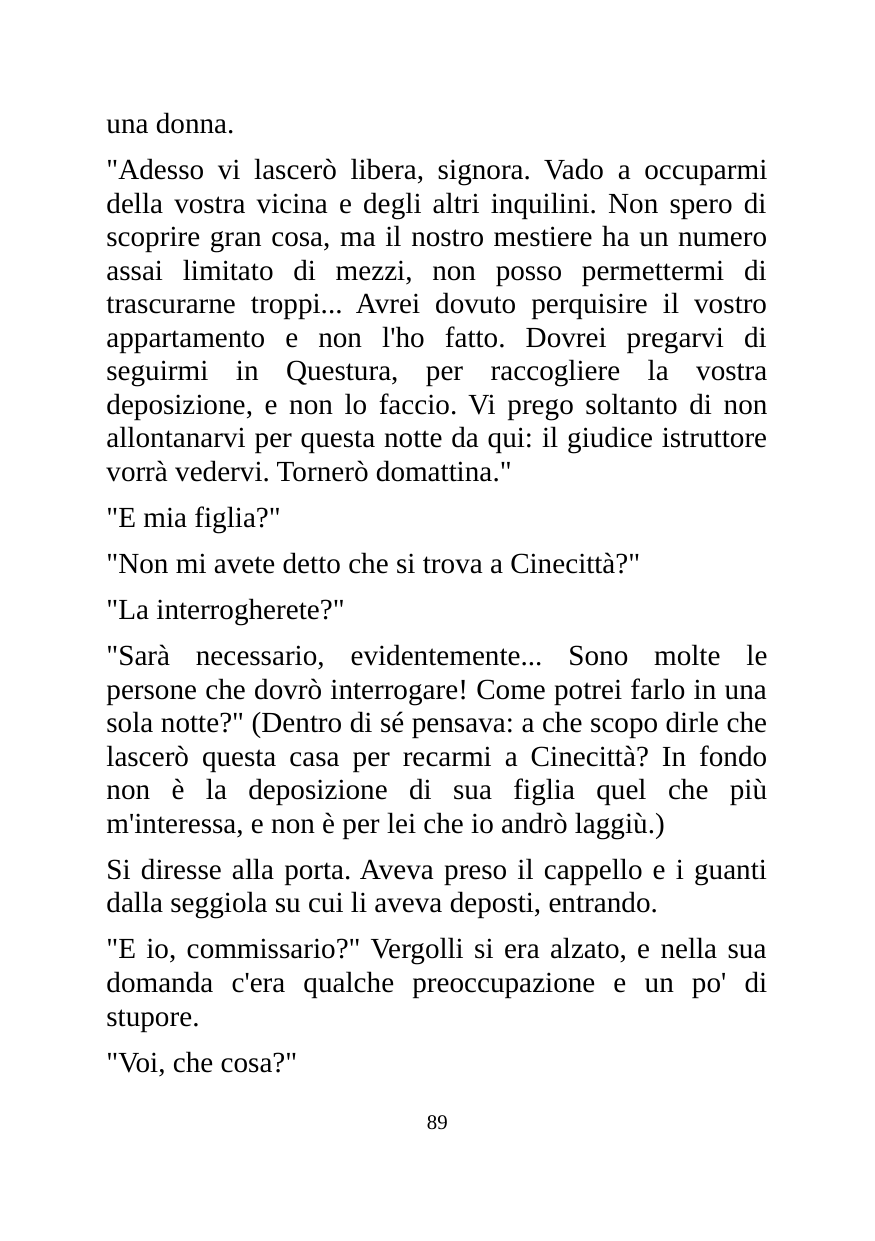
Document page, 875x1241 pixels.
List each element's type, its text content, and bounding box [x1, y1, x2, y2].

text "Voi, che cosa?" [106, 1045, 768, 1078]
text "E io, commissario?" Vergolli si era alzato, e nella sua domanda c'era qualche preoccupazione e un po' di stupore. [106, 932, 768, 1032]
text "Sarà necessario, evidentemente... Sono molte le persone che dovrò interrogare! Come potrei farlo in una sola notte?" (Dentro di sé pensava: a che scopo dirle che lascerò questa casa per recarmi a Cinecittà? In fondo non è la deposizione di sua figlia quel che più m'interessa, e non è per lei che io andrò laggiù.) [106, 638, 768, 839]
text Si diresse alla porta. Aveva preso il cappello e i guanti dalla seggiola su cui li aveva deposti, entrando. [106, 852, 768, 919]
text "E mia figlia?" [106, 500, 768, 534]
text "Adesso vi lascerò libera, signora. Vado a occuparmi della vostra vicina e degli altri inquilini. Non spero di scoprire gran cosa, ma il nostro mestiere ha un numero assai limitato di mezzi, non posso permettermi di trascurarne troppi... Avrei dovuto perquisire il vostro appartamento e non l'ho fatto. Dovrei pregarvi di seguirmi in Questura, per raccogliere la vostra deposizione, e non lo faccio. Vi prego soltanto di non allontanarvi per questa notte da qui: il giudice istruttore vorrà vedervi. Tornerò domattina." [106, 152, 768, 488]
text "La interrogherete?" [106, 592, 768, 626]
text una donna. [106, 106, 768, 140]
text "Non mi avete detto che si trova a Cinecittà?" [106, 546, 768, 580]
